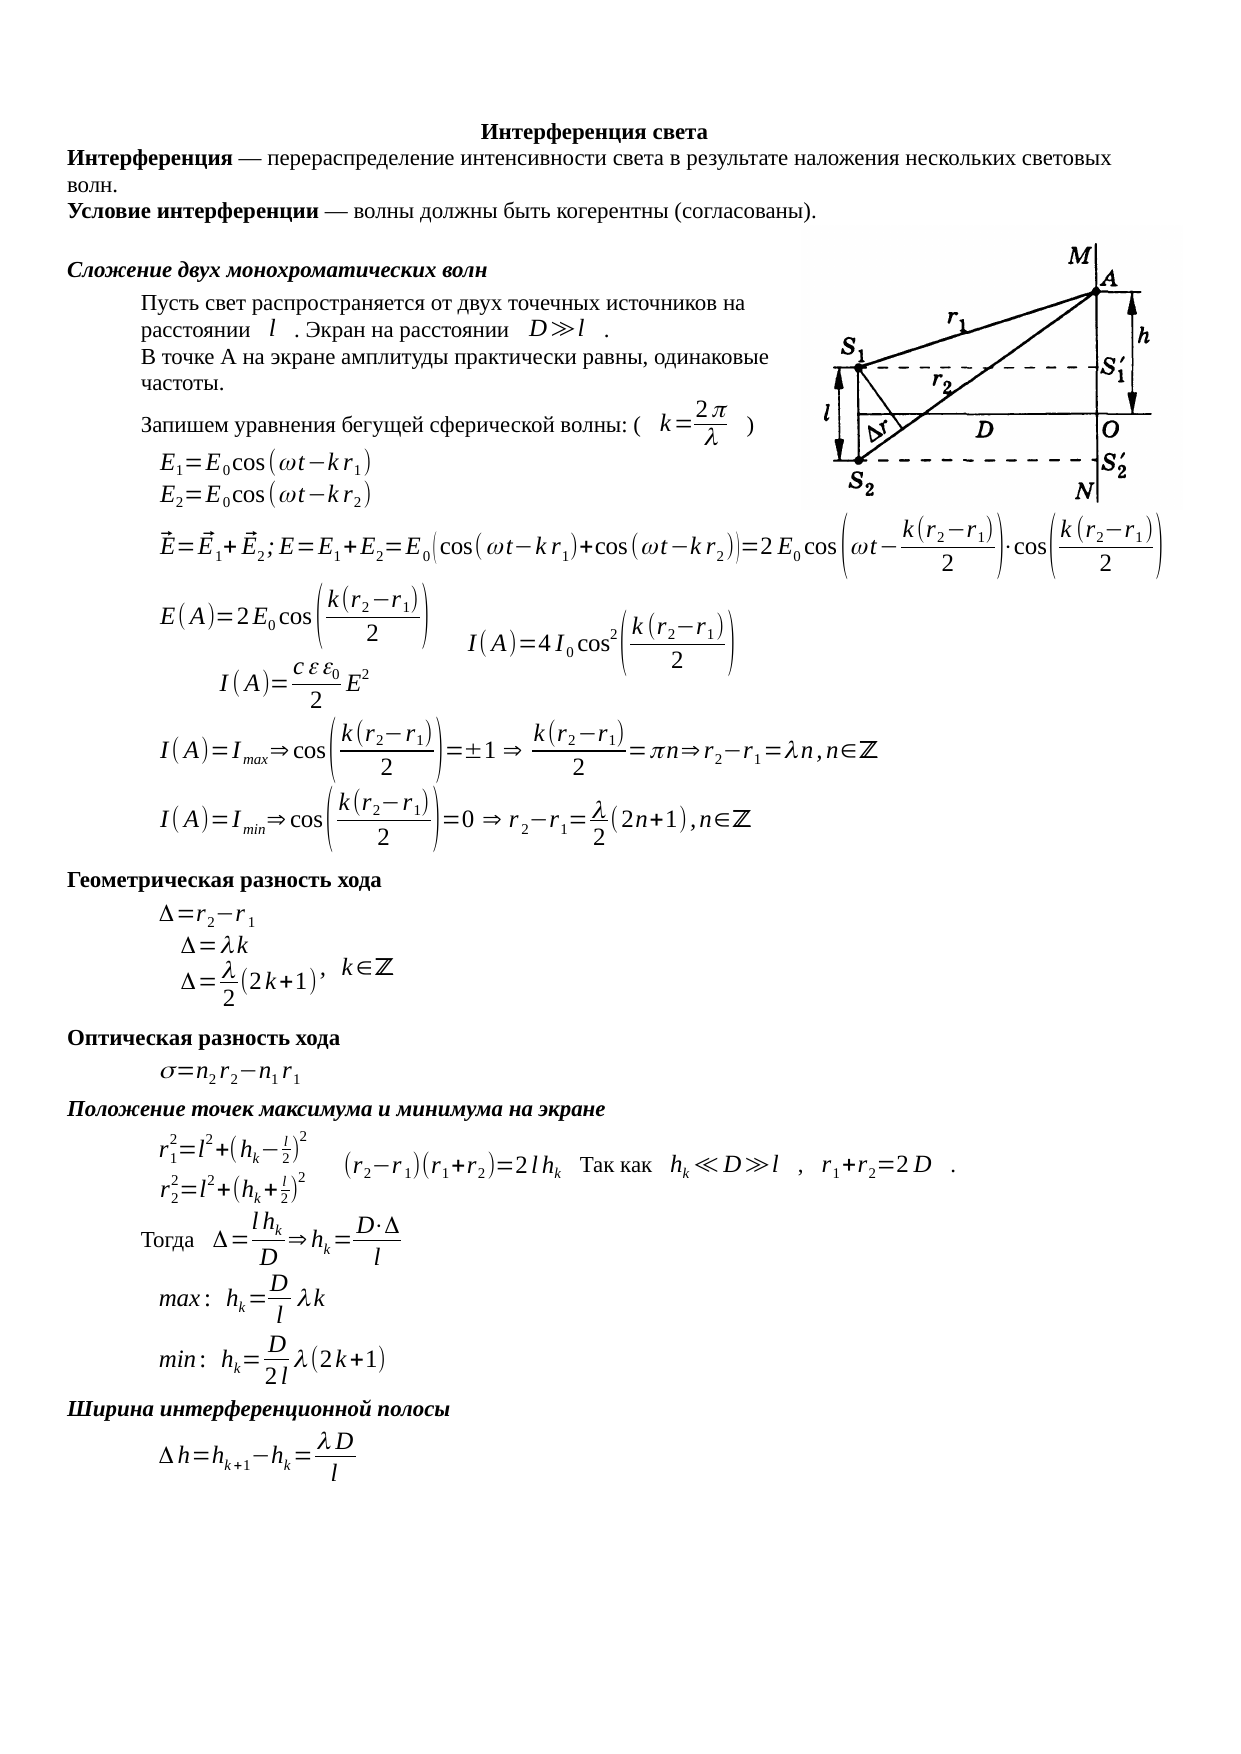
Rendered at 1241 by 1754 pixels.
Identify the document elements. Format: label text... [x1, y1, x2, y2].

subtitle Сложение двух монохроматических волн [67, 256, 1122, 282]
subtitle Геометрическая разность хода [67, 866, 1122, 893]
text Условие интерференции — волны должны быть когерентны (согласованы). [67, 197, 1122, 223]
text Запишем уравнения бегущей сферической волны: () [141, 395, 1122, 447]
subtitle Ширина интерференционной полосы [67, 1395, 1122, 1422]
text Интерференция — перераспределение интенсивности света в результате наложения нескольких световых волн. [67, 144, 1122, 197]
subtitle Положение точек максимума и минимума на экране [67, 1094, 1122, 1121]
text В точке А на экране амплитуды практически равны, одинаковые частоты. [141, 343, 1122, 395]
text Интерференция света [67, 118, 1122, 144]
text Пусть свет распространяется от двух точечных источников на расстоянии. Экран на расстоянии. [141, 289, 1122, 343]
text Так как,. [141, 1127, 1122, 1207]
subtitle Оптическая разность хода [67, 1024, 1122, 1051]
text Тогда [141, 1207, 1122, 1270]
picture [1138, 225, 1184, 241]
